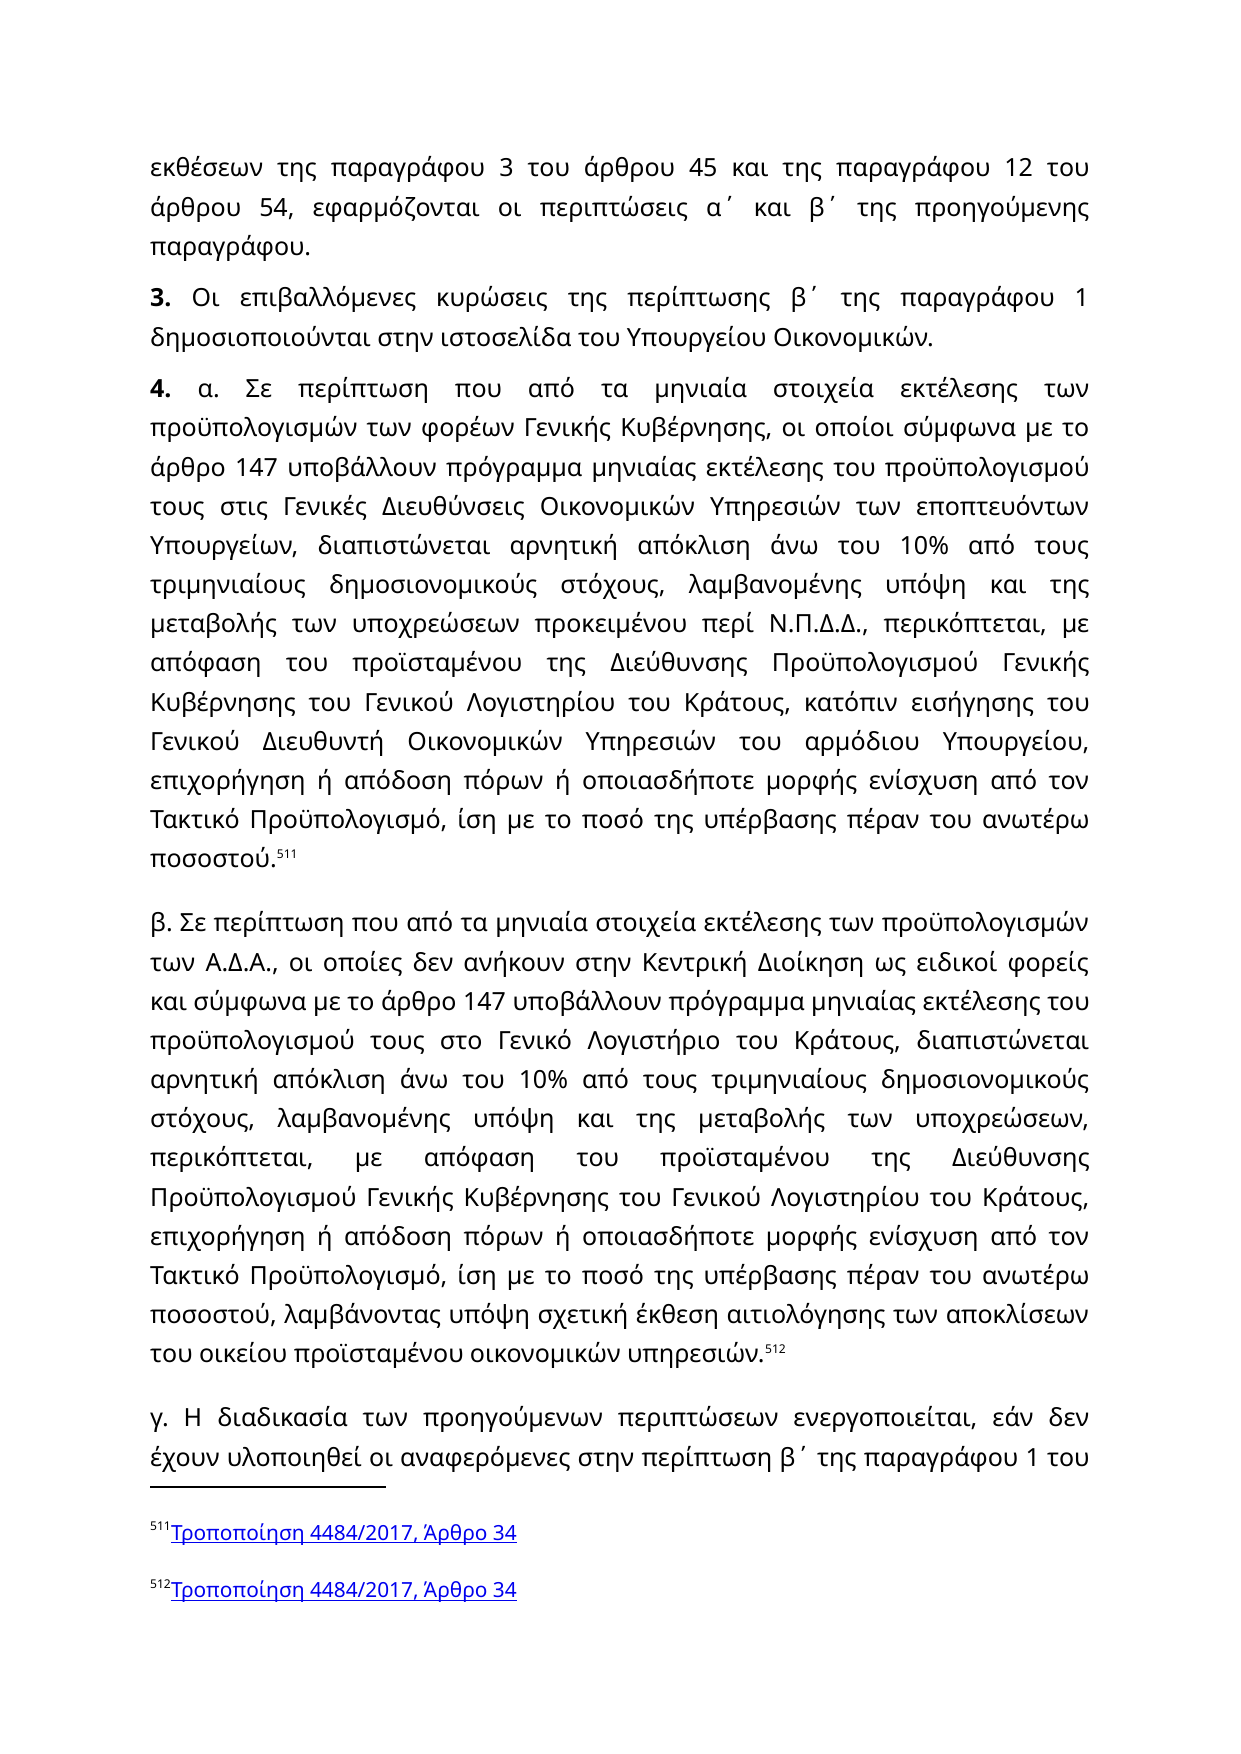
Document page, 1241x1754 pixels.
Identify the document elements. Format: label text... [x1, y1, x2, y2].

text γ. Η διαδικασία των προηγούµενων περιπτώσεων ενεργοποιείται, εάν δεν έχουν υλοποιηθεί οι αναφερόµενες στην περίπτωση β΄ της παραγράφου 1 του [150, 1400, 1090, 1473]
text 3. Οι επιβαλλόμενες κυρώσεις της περίπτωσης β΄ της παραγράφου 1 δημοσιοποιούνται στην ιστοσελίδα του Υπουργείου Οικονομικών. [150, 280, 1090, 353]
text 4. α. Σε περίπτωση που από τα µηνιαία στοιχεία εκτέλεσης των προϋπολογισµών των φορέων Γενικής Κυβέρνησης, οι οποίοι σύµφωνα µε το άρθρο 147 υποβάλλουν πρόγραµµα µηνιαίας εκτέλεσης του προϋπολογισµού τους στις Γενικές Διευθύνσεις Οικονοµικών Υπηρεσιών των εποπτευόντων Υπουργείων, διαπιστώνεται αρνητική απόκλιση άνω του 10% από τους τριµηνιαίους δηµοσιονοµικούς στόχους, λαµβανοµένης υπόψη και της µεταβολής των υποχρεώσεων προκειµένου περί Ν.Π.Δ.Δ., περικόπτεται, µε απόφαση του προϊσταµένου της Διεύθυνσης Προϋπολογισµού Γενικής Κυβέρνησης του Γενικού Λογιστηρίου του Κράτους, κατόπιν εισήγησης του Γενικού Διευθυντή Οικονοµικών Υπηρεσιών του αρµόδιου Υπουργείου, επιχορήγηση ή απόδοση πόρων ή οποιασδήποτε µορφής ενίσχυση από τον Τακτικό Προϋπολογισµό, ίση µε το ποσό της υπέρβασης πέραν του ανωτέρω ποσοστού. [150, 371, 1090, 875]
text Τροποποίηση 4484/2017, Άρθρο 34 [150, 1518, 1090, 1546]
text β. Σε περίπτωση που από τα µηνιαία στοιχεία εκτέλεσης των προϋπολογισµών των Α.Δ.Α., οι οποίες δεν ανήκουν στην Κεντρική Διοίκηση ως ειδικοί φορείς και σύµφωνα µε το άρθρο 147 υποβάλλουν πρόγραµµα µηνιαίας εκτέλεσης του προϋπολογισµού τους στο Γενικό Λογιστήριο του Κράτους, διαπιστώνεται αρνητική απόκλιση άνω του 10% από τους τριµηνιαίους δηµοσιονοµικούς στόχους, λαµβανοµένης υπόψη και της µεταβολής των υποχρεώσεων, περικόπτεται, µε απόφαση του προϊσταµένου της Διεύθυνσης Προϋπολογισµού Γενικής Κυβέρνησης του Γενικού Λογιστηρίου του Κράτους, επιχορήγηση ή απόδοση πόρων ή οποιασδήποτε µορφής ενίσχυση από τον Τακτικό Προϋπολογισµό, ίση µε το ποσό της υπέρβασης πέραν του ανωτέρω ποσοστού, λαµβάνοντας υπόψη σχετική έκθεση αιτιολόγησης των αποκλίσεων του οικείου προϊσταµένου οικονοµικών υπηρεσιών. [150, 905, 1090, 1370]
text εκθέσεων της παραγράφου 3 του άρθρου 45 και της παραγράφου 12 του άρθρου 54, εφαρμόζονται οι περιπτώσεις α΄ και β΄ της προηγούμενης παραγράφου. [150, 150, 1090, 262]
text Τροποποίηση 4484/2017, Άρθρο 34 [150, 1576, 1090, 1604]
